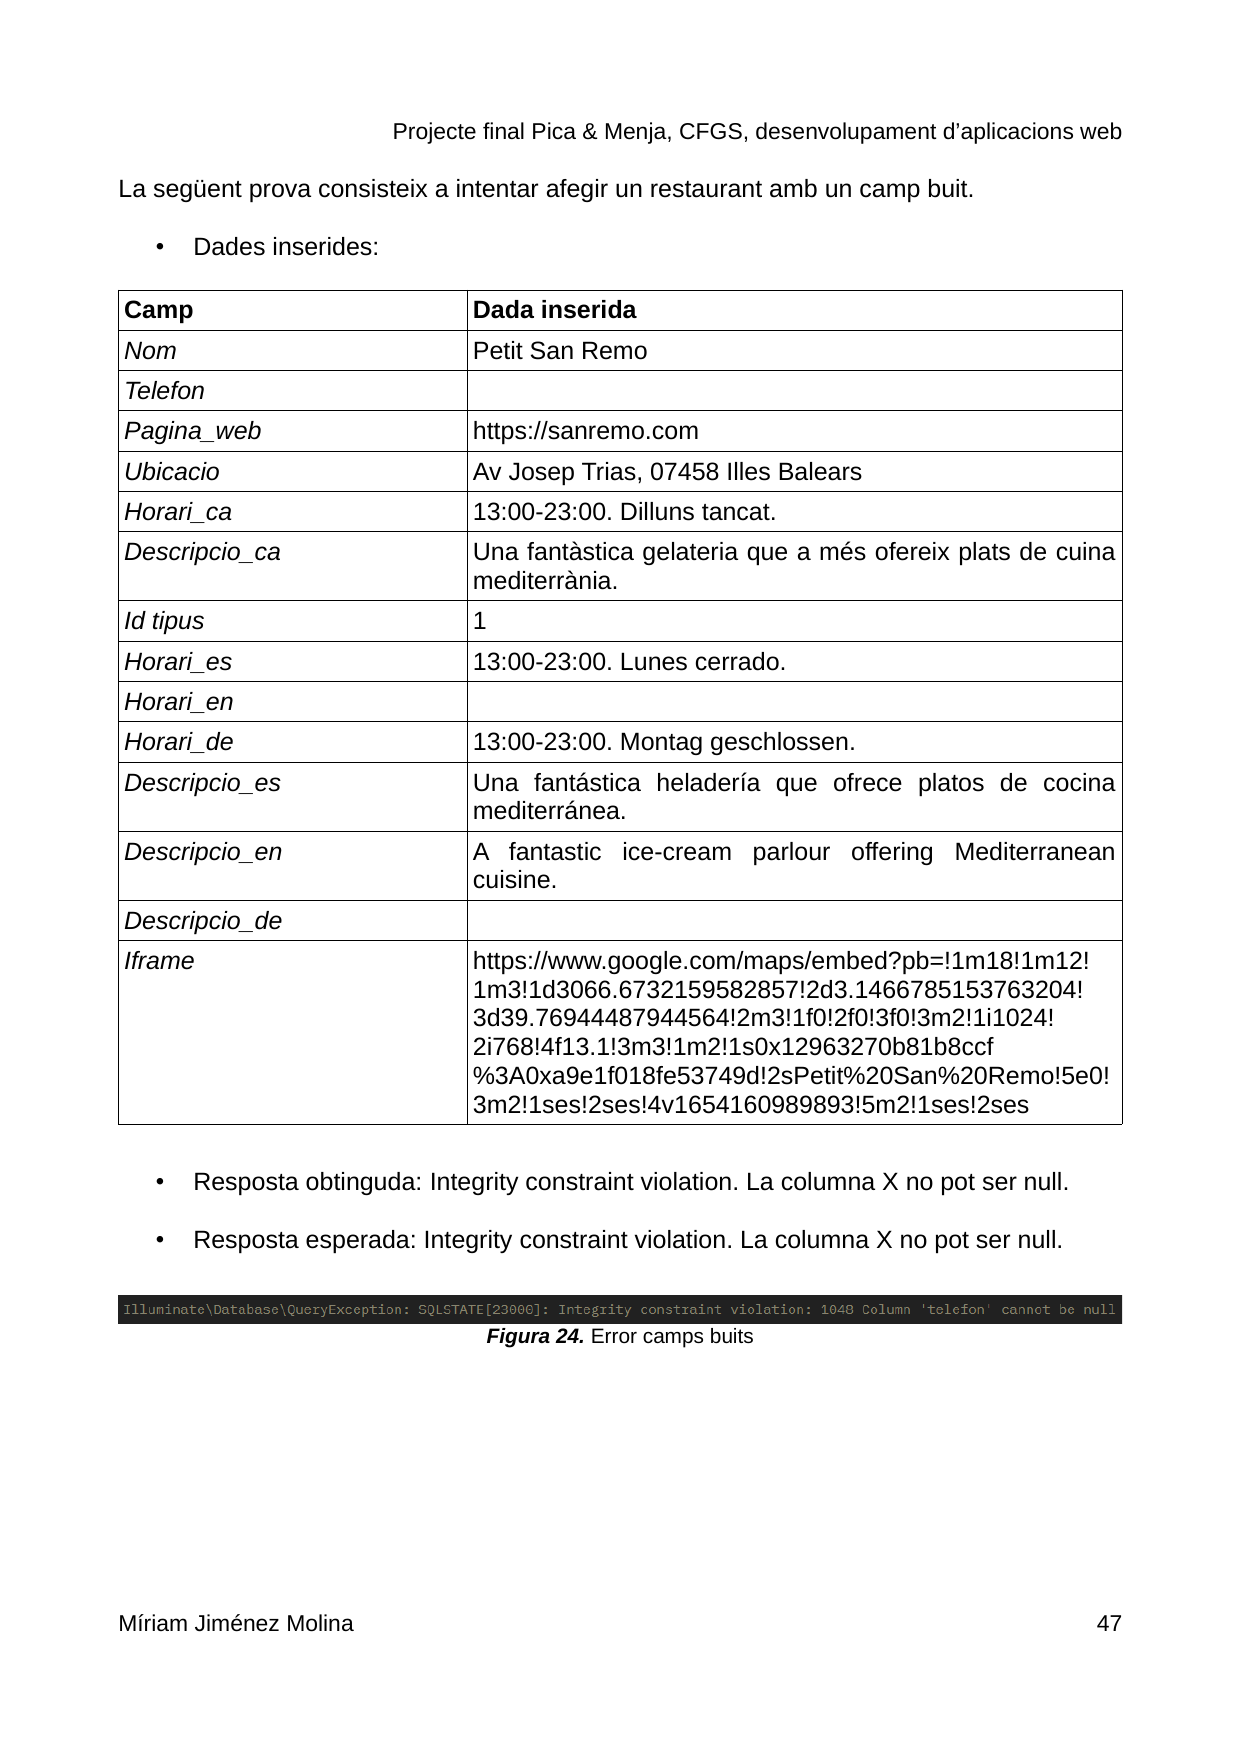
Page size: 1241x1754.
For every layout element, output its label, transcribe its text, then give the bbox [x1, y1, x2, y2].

table_cell 1 [468, 601, 1122, 641]
table_cell Descripcio_ca [119, 532, 467, 600]
table_cell Horari_ca [119, 492, 467, 531]
table_cell Horari_es [119, 642, 467, 681]
table_cell Descripcio_de [119, 901, 467, 940]
table_header Camp [119, 291, 467, 330]
table_cell Descripcio_es [119, 763, 467, 831]
table_cell [468, 682, 1122, 721]
subtitle Resposta esperada: Integrity constraint violation. La columna X no pot ser null. [156, 1225, 1122, 1254]
table_cell Horari_en [119, 682, 467, 721]
text Figura 24. Error camps buits [118, 1324, 1122, 1348]
table_header Dada inserida [468, 291, 1122, 330]
table_cell Id tipus [119, 601, 467, 641]
subtitle Dades inserides: [156, 232, 1122, 261]
table_cell [468, 901, 1122, 940]
picture [118, 1295, 1123, 1324]
table_cell 13:00-23:00. Dilluns tancat. [468, 492, 1122, 531]
table_cell https://sanremo.com [468, 411, 1122, 451]
table_cell https://www.google.com/maps/embed?pb=!1m18!1m12!1m3!1d3066.6732159582857!2d3.1466785153763204!3d39.76944487944564!2m3!1f0!2f0!3f0!3m2!1i1024!2i768!4f13.1!3m3!1m2!1s0x12963270b81b8ccf%3A0xa9e1f018fe53749d!2sPetit%20San%20Remo!5e0!3m2!1ses!2ses!4v1654160989893!5m2!1ses!2ses [468, 941, 1122, 1124]
table_cell Iframe [119, 941, 467, 1124]
table_cell 13:00-23:00. Montag geschlossen. [468, 722, 1122, 762]
table_cell Nom [119, 331, 467, 370]
table_cell 13:00-23:00. Lunes cerrado. [468, 642, 1122, 681]
table_cell Av Josep Trias, 07458 Illes Balears [468, 452, 1122, 491]
table_cell Descripcio_en [119, 832, 467, 900]
table_cell Pagina_web [119, 411, 467, 451]
subtitle La següent prova consisteix a intentar afegir un restaurant amb un camp buit. [118, 174, 1122, 203]
table_cell Petit San Remo [468, 331, 1122, 370]
table_cell Ubicacio [119, 452, 467, 491]
table_cell [468, 371, 1122, 410]
table_cell A fantastic ice-cream parlour offering Mediterranean cuisine. [468, 832, 1122, 900]
table_cell Horari_de [119, 722, 467, 762]
subtitle Resposta obtinguda: Integrity constraint violation. La columna X no pot ser null. [156, 1167, 1122, 1196]
table_cell Telefon [119, 371, 467, 410]
table_cell Una fantàstica gelateria que a més ofereix plats de cuina mediterrània. [468, 532, 1122, 600]
table_cell Una fantástica heladería que ofrece platos de cocina mediterránea. [468, 763, 1122, 831]
